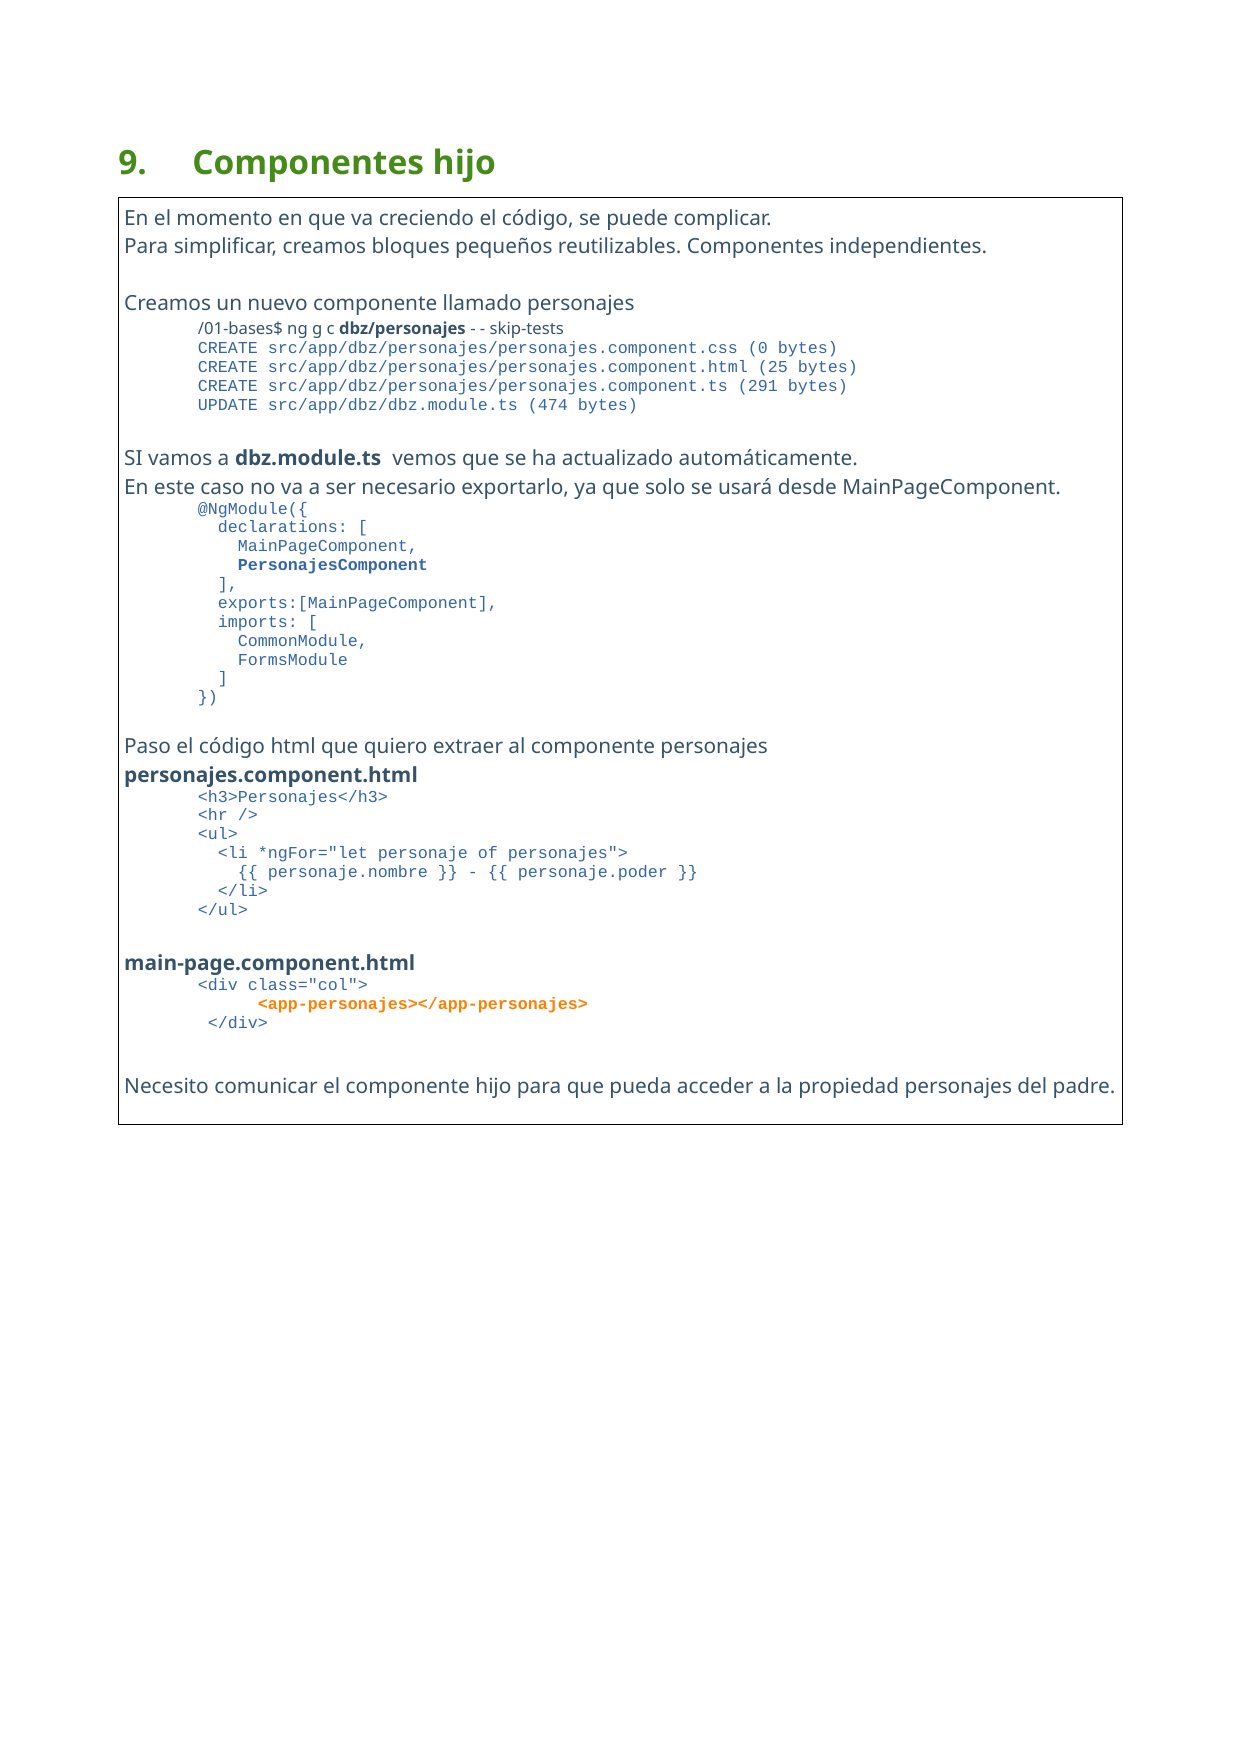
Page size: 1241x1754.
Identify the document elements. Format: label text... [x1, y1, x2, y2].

table_header En el momento en que va creciendo el código, se puede complicar. Para simplificar, creamos bloques pequeños reutilizables. Componentes independientes. Creamos un nuevo componente llamado personajes /01-bases$ ng g c dbz/personajes - - skip-tests CREATE src/app/dbz/personajes/personajes.component.css (0 bytes) CREATE src/app/dbz/personajes/personajes.component.html (25 bytes) CREATE src/app/dbz/personajes/personajes.component.ts (291 bytes) UPDATE src/app/dbz/dbz.module.ts (474 bytes) SI vamos a dbz.module.ts vemos que se ha actualizado automáticamente. En este caso no va a ser necesario exportarlo, ya que solo se usará desde MainPageComponent. @NgModule({ declarations: [ MainPageComponent, PersonajesComponent ], exports:[MainPageComponent], imports: [ CommonModule, FormsModule ] }) Paso el código html que quiero extraer al componente personajes personajes.component.html <h3>Personajes</h3> <hr /> <ul> <li *ngFor="let personaje of personajes"> {{ personaje.nombre }} - {{ personaje.poder }} </li> </ul> main-page.component.html <div class="col"> <app-personajes></app-personajes> </div> Necesito comunicar el componente hijo para que pueda acceder a la propiedad personajes del padre. [119, 198, 1122, 1124]
subtitle Componentes hijo [118, 139, 1122, 185]
